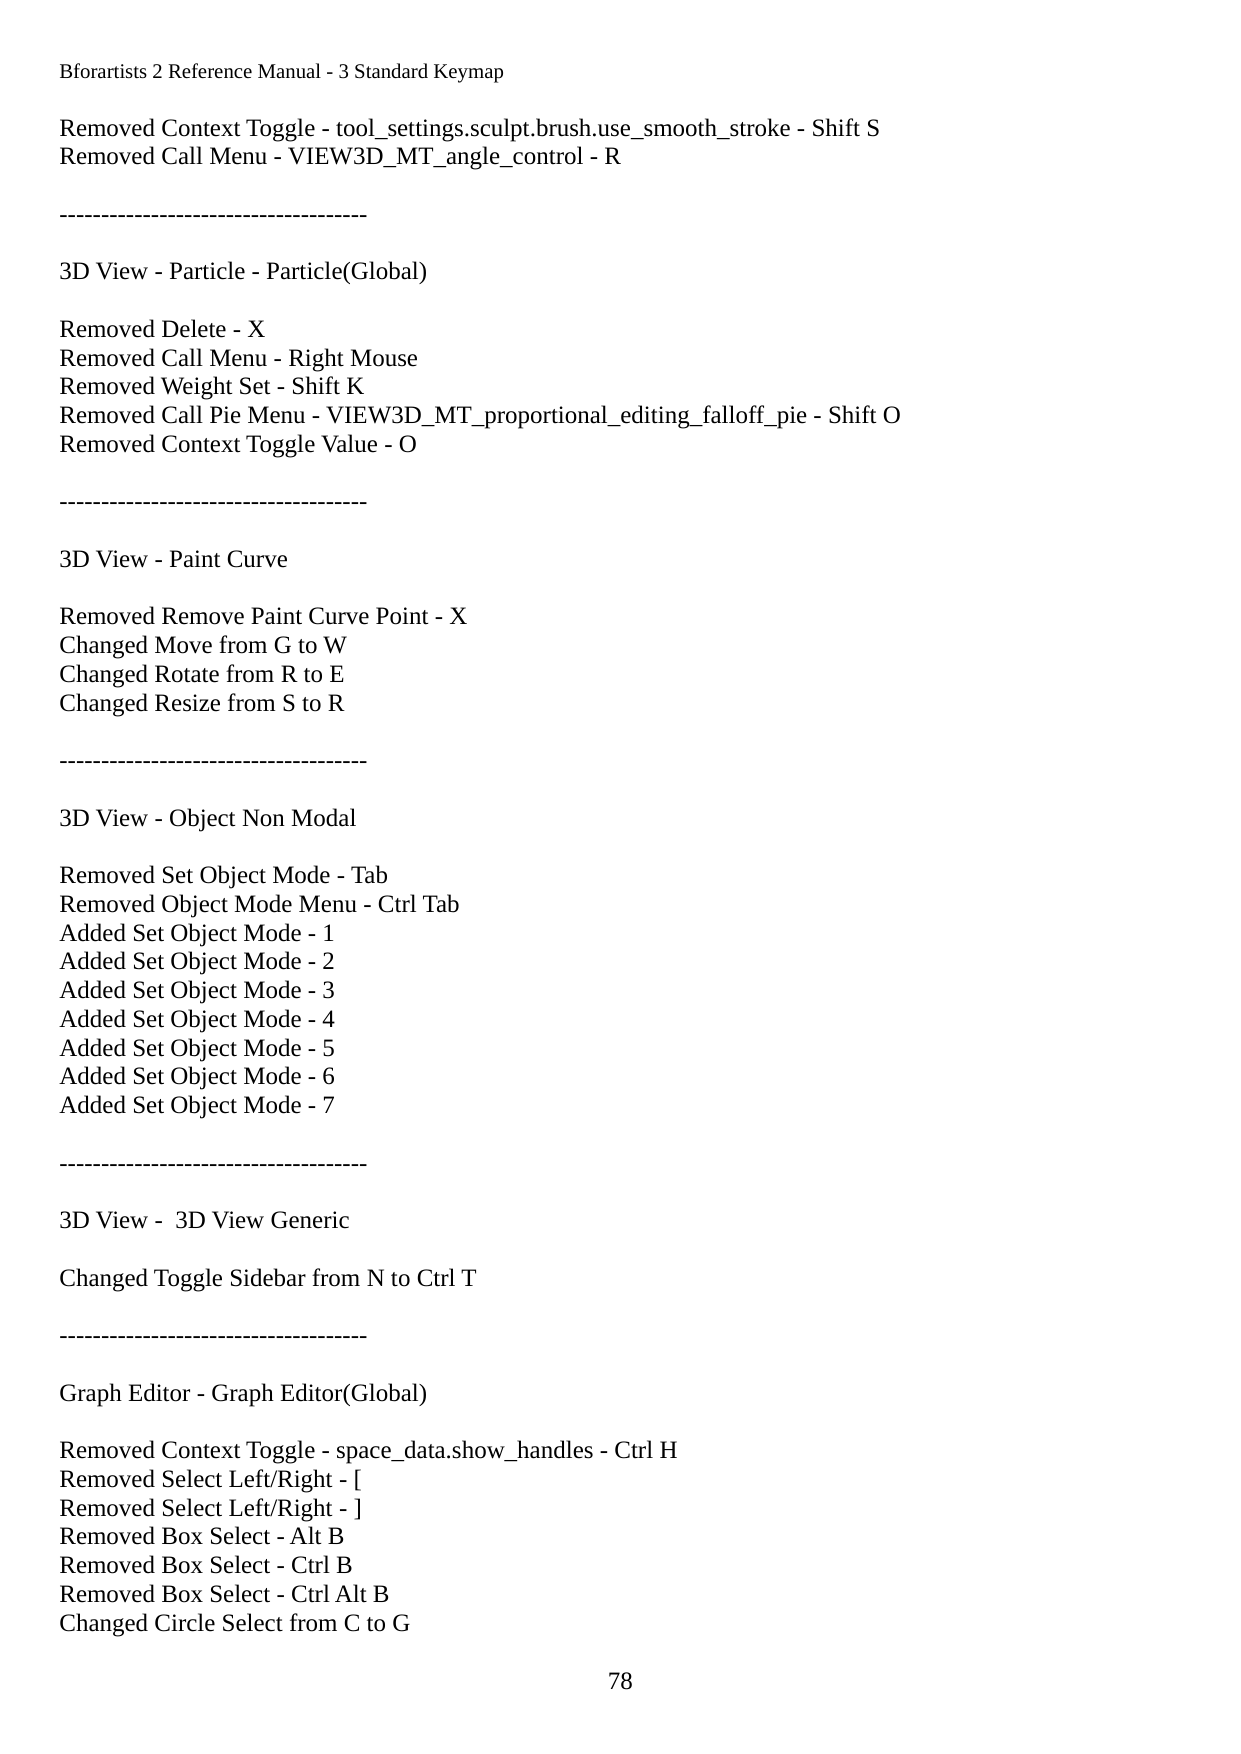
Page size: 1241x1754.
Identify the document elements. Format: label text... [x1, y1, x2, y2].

text Removed Remove Paint Curve Point - X [59, 601, 1181, 630]
text Added Set Object Mode - 1 [59, 918, 1181, 946]
text Removed Box Select - Alt B [59, 1521, 1181, 1550]
text Removed Call Pie Menu - VIEW3D_MT_proportional_editing_falloff_pie - Shift O [59, 400, 1181, 429]
text Removed Call Menu - Right Mouse [59, 343, 1181, 371]
text Added Set Object Mode - 6 [59, 1061, 1181, 1090]
text Removed Object Mode Menu - Ctrl Tab [59, 889, 1181, 918]
text Removed Call Menu - VIEW3D_MT_angle_control - R [59, 141, 1181, 170]
text ------------------------------------- [59, 486, 1181, 515]
text ------------------------------------- [59, 1320, 1181, 1349]
text 3D View - Particle - Particle(Global) [59, 256, 1181, 285]
text Changed Toggle Sidebar from N to Ctrl T [59, 1263, 1181, 1291]
text Changed Move from G to W [59, 630, 1181, 659]
text Changed Circle Select from C to G [59, 1608, 1181, 1636]
text Removed Set Object Mode - Tab [59, 860, 1181, 889]
text 3D View - Paint Curve [59, 544, 1181, 573]
text ------------------------------------- [59, 199, 1181, 228]
text Removed Box Select - Ctrl Alt B [59, 1579, 1181, 1608]
text Removed Select Left/Right - ] [59, 1493, 1181, 1521]
text Graph Editor - Graph Editor(Global) [59, 1378, 1181, 1406]
text Removed Context Toggle - tool_settings.sculpt.brush.use_smooth_stroke - Shift S [59, 113, 1181, 141]
text ------------------------------------- [59, 745, 1181, 774]
text Added Set Object Mode - 3 [59, 975, 1181, 1004]
text Added Set Object Mode - 4 [59, 1004, 1181, 1033]
text Added Set Object Mode - 7 [59, 1090, 1181, 1119]
text Removed Select Left/Right - [ [59, 1464, 1181, 1493]
text 3D View - Object Non Modal [59, 803, 1181, 831]
text Changed Rotate from R to E [59, 659, 1181, 688]
text Removed Weight Set - Shift K [59, 371, 1181, 400]
text 3D View - 3D View Generic [59, 1205, 1181, 1234]
text Added Set Object Mode - 5 [59, 1033, 1181, 1061]
text Removed Delete - X [59, 314, 1181, 343]
text Added Set Object Mode - 2 [59, 946, 1181, 975]
text Removed Context Toggle Value - O [59, 429, 1181, 458]
text ------------------------------------- [59, 1148, 1181, 1176]
text Changed Resize from S to R [59, 688, 1181, 716]
text Removed Box Select - Ctrl B [59, 1550, 1181, 1579]
text Removed Context Toggle - space_data.show_handles - Ctrl H [59, 1435, 1181, 1464]
